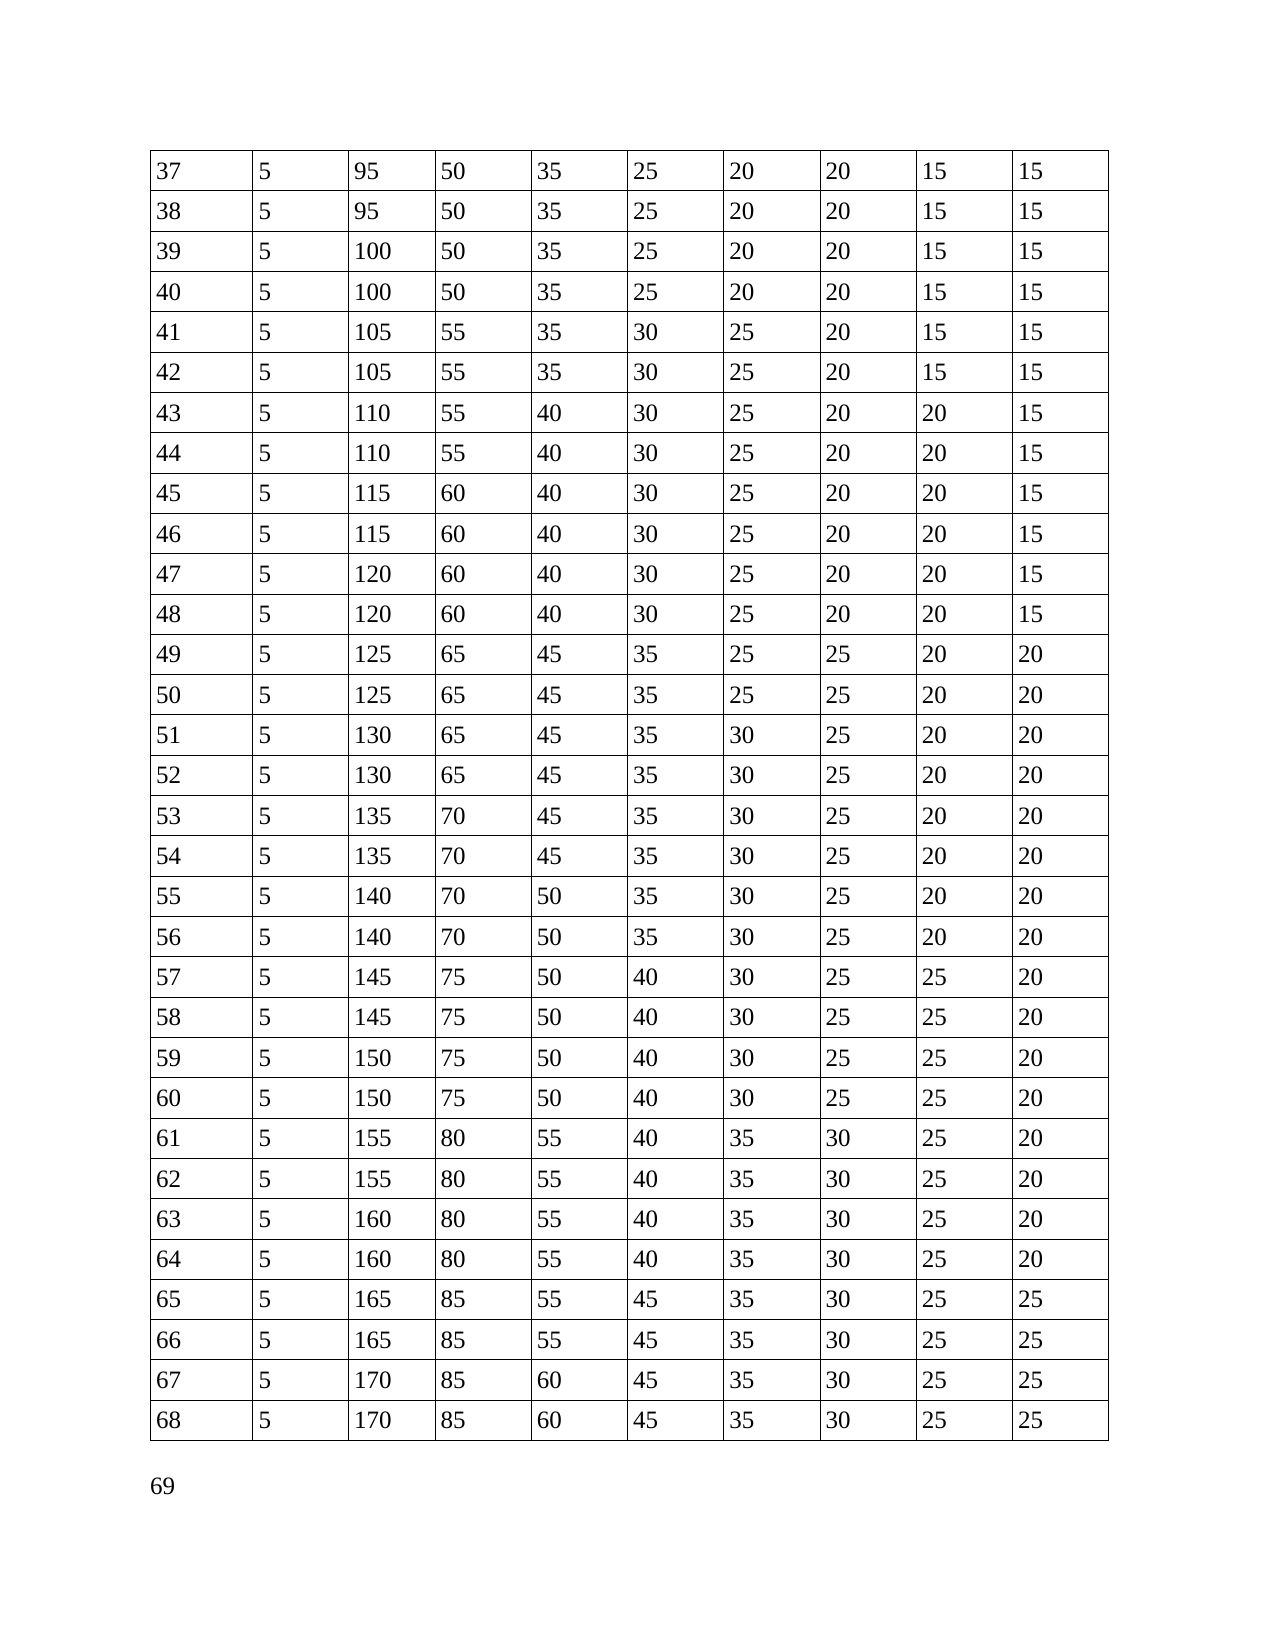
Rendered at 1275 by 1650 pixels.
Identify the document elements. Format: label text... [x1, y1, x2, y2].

table_cell 35 [628, 836, 723, 876]
table_cell 5 [253, 1401, 348, 1440]
table_cell 110 [349, 393, 435, 432]
table_cell 25 [917, 998, 1012, 1037]
table_cell 25 [724, 595, 820, 634]
table_cell 25 [628, 272, 723, 311]
table_cell 20 [917, 675, 1012, 714]
table_cell 5 [253, 433, 348, 472]
table_cell 54 [151, 836, 252, 876]
table_cell 20 [917, 635, 1012, 674]
table_cell 35 [724, 1401, 820, 1440]
table_cell 20 [1013, 675, 1108, 714]
table_cell 20 [1013, 1240, 1108, 1279]
table_cell 15 [1013, 151, 1108, 190]
table_cell 85 [436, 1280, 531, 1319]
table_cell 30 [724, 715, 820, 755]
table_cell 150 [349, 1038, 435, 1077]
table_cell 25 [1013, 1280, 1108, 1319]
table_cell 80 [436, 1159, 531, 1198]
table_cell 35 [628, 756, 723, 795]
table_cell 20 [1013, 1159, 1108, 1198]
table_cell 165 [349, 1320, 435, 1359]
table_cell 25 [821, 675, 916, 714]
table_cell 40 [532, 433, 627, 472]
table_cell 5 [253, 1199, 348, 1238]
table_cell 20 [917, 393, 1012, 432]
table_cell 40 [628, 1199, 723, 1238]
table_cell 65 [151, 1280, 252, 1319]
table_cell 130 [349, 756, 435, 795]
table_cell 35 [532, 353, 627, 392]
table_cell 60 [532, 1401, 627, 1440]
table_cell 5 [253, 836, 348, 876]
table_cell 20 [1013, 877, 1108, 916]
table_cell 25 [724, 353, 820, 392]
table_cell 25 [917, 1401, 1012, 1440]
table_cell 150 [349, 1078, 435, 1117]
table_cell 68 [151, 1401, 252, 1440]
table_cell 35 [724, 1199, 820, 1238]
table_cell 5 [253, 232, 348, 271]
table_cell 40 [628, 1119, 723, 1158]
table_cell 25 [628, 191, 723, 231]
table_cell 5 [253, 312, 348, 352]
table_cell 55 [436, 393, 531, 432]
table_cell 20 [821, 191, 916, 231]
table_cell 20 [821, 433, 916, 472]
table_cell 20 [724, 151, 820, 190]
table_cell 50 [532, 917, 627, 956]
table_cell 95 [349, 151, 435, 190]
table_cell 15 [1013, 393, 1108, 432]
table_cell 20 [821, 151, 916, 190]
table_cell 25 [821, 1038, 916, 1077]
table_cell 40 [151, 272, 252, 311]
table_cell 15 [1013, 433, 1108, 472]
table_cell 25 [724, 635, 820, 674]
table_cell 5 [253, 877, 348, 916]
table_cell 15 [917, 191, 1012, 231]
table_cell 20 [917, 715, 1012, 755]
table_cell 125 [349, 635, 435, 674]
table_cell 70 [436, 796, 531, 835]
table_cell 52 [151, 756, 252, 795]
table_cell 20 [917, 917, 1012, 956]
table_cell 15 [1013, 554, 1108, 593]
table_cell 61 [151, 1119, 252, 1158]
table_cell 25 [724, 474, 820, 513]
table_cell 15 [1013, 312, 1108, 352]
table_cell 145 [349, 998, 435, 1037]
table_cell 5 [253, 715, 348, 755]
table_cell 20 [821, 514, 916, 553]
table_cell 25 [821, 1078, 916, 1117]
table_cell 45 [628, 1320, 723, 1359]
table_cell 30 [821, 1159, 916, 1198]
table_cell 51 [151, 715, 252, 755]
table_cell 25 [1013, 1360, 1108, 1400]
table_cell 20 [1013, 635, 1108, 674]
table_cell 15 [1013, 353, 1108, 392]
table_cell 45 [628, 1401, 723, 1440]
table_cell 5 [253, 151, 348, 190]
table_cell 5 [253, 1240, 348, 1279]
table_cell 50 [532, 1078, 627, 1117]
table_cell 100 [349, 232, 435, 271]
table_cell 30 [628, 514, 723, 553]
table_cell 50 [436, 272, 531, 311]
table_cell 35 [532, 272, 627, 311]
table_cell 15 [1013, 514, 1108, 553]
table_cell 170 [349, 1401, 435, 1440]
table_cell 20 [1013, 1078, 1108, 1117]
table_cell 50 [436, 151, 531, 190]
table_cell 25 [724, 675, 820, 714]
table_cell 50 [532, 957, 627, 997]
table_cell 30 [628, 595, 723, 634]
table_cell 65 [436, 715, 531, 755]
table_cell 105 [349, 353, 435, 392]
table_cell 50 [532, 998, 627, 1037]
table_cell 80 [436, 1240, 531, 1279]
table_cell 40 [628, 1159, 723, 1198]
table_cell 25 [821, 756, 916, 795]
table_cell 60 [436, 595, 531, 634]
table_cell 5 [253, 998, 348, 1037]
table_cell 160 [349, 1199, 435, 1238]
table_cell 37 [151, 151, 252, 190]
table_cell 25 [917, 1360, 1012, 1400]
table_cell 25 [724, 393, 820, 432]
table_cell 35 [724, 1240, 820, 1279]
table_cell 35 [724, 1320, 820, 1359]
table_cell 55 [532, 1240, 627, 1279]
table_cell 45 [532, 635, 627, 674]
table_cell 49 [151, 635, 252, 674]
table_cell 30 [628, 554, 723, 593]
table_cell 140 [349, 917, 435, 956]
table_cell 43 [151, 393, 252, 432]
table_cell 20 [1013, 998, 1108, 1037]
table_cell 25 [917, 957, 1012, 997]
table_cell 35 [532, 232, 627, 271]
table_cell 20 [821, 272, 916, 311]
table_cell 40 [628, 1078, 723, 1117]
table_cell 58 [151, 998, 252, 1037]
table_cell 30 [724, 998, 820, 1037]
table_cell 30 [724, 877, 820, 916]
table_cell 40 [628, 957, 723, 997]
table_cell 5 [253, 272, 348, 311]
table_cell 25 [917, 1280, 1012, 1319]
table_cell 47 [151, 554, 252, 593]
table_cell 25 [1013, 1320, 1108, 1359]
table_cell 55 [436, 353, 531, 392]
table_cell 5 [253, 1280, 348, 1319]
table_cell 40 [532, 554, 627, 593]
table_cell 165 [349, 1280, 435, 1319]
table_cell 20 [1013, 756, 1108, 795]
table_cell 85 [436, 1320, 531, 1359]
table_cell 50 [532, 877, 627, 916]
table_cell 55 [436, 312, 531, 352]
table_cell 5 [253, 957, 348, 997]
table_cell 15 [1013, 191, 1108, 231]
table_cell 20 [917, 836, 1012, 876]
table_cell 46 [151, 514, 252, 553]
table_cell 15 [1013, 595, 1108, 634]
table_cell 30 [724, 1038, 820, 1077]
table_cell 115 [349, 474, 435, 513]
table_cell 5 [253, 474, 348, 513]
table_cell 30 [821, 1320, 916, 1359]
table_cell 15 [1013, 474, 1108, 513]
table_cell 40 [628, 1038, 723, 1077]
table_cell 30 [628, 433, 723, 472]
table_cell 135 [349, 796, 435, 835]
table_cell 35 [532, 151, 627, 190]
table_cell 105 [349, 312, 435, 352]
table_cell 45 [532, 715, 627, 755]
table_cell 145 [349, 957, 435, 997]
table_cell 20 [917, 433, 1012, 472]
table_cell 40 [628, 998, 723, 1037]
table_cell 65 [436, 635, 531, 674]
table_cell 55 [532, 1199, 627, 1238]
table_cell 30 [724, 756, 820, 795]
table_cell 20 [917, 474, 1012, 513]
table_cell 15 [1013, 232, 1108, 271]
table_cell 35 [628, 917, 723, 956]
table_cell 25 [821, 957, 916, 997]
table_cell 48 [151, 595, 252, 634]
table_cell 20 [821, 554, 916, 593]
table_cell 35 [724, 1360, 820, 1400]
table_cell 67 [151, 1360, 252, 1400]
table_cell 135 [349, 836, 435, 876]
table_cell 30 [821, 1240, 916, 1279]
table_cell 20 [821, 393, 916, 432]
table_cell 5 [253, 1360, 348, 1400]
table_cell 60 [436, 554, 531, 593]
table_cell 35 [724, 1159, 820, 1198]
table_cell 160 [349, 1240, 435, 1279]
table_cell 25 [821, 836, 916, 876]
table_cell 30 [724, 1078, 820, 1117]
table_cell 25 [917, 1199, 1012, 1238]
table_cell 5 [253, 1320, 348, 1359]
table_cell 25 [917, 1320, 1012, 1359]
table_cell 75 [436, 1078, 531, 1117]
table_cell 60 [151, 1078, 252, 1117]
table_cell 5 [253, 191, 348, 231]
table_cell 30 [628, 393, 723, 432]
table_cell 30 [724, 796, 820, 835]
table_cell 20 [1013, 1119, 1108, 1158]
table_cell 30 [628, 312, 723, 352]
table_cell 60 [436, 514, 531, 553]
table_cell 20 [917, 796, 1012, 835]
table_cell 35 [532, 191, 627, 231]
table_cell 30 [821, 1401, 916, 1440]
table_cell 5 [253, 917, 348, 956]
table_cell 45 [532, 796, 627, 835]
table_cell 5 [253, 1078, 348, 1117]
table_cell 20 [1013, 917, 1108, 956]
table_cell 120 [349, 554, 435, 593]
table_cell 20 [1013, 1199, 1108, 1238]
table_cell 20 [724, 191, 820, 231]
table_cell 45 [532, 675, 627, 714]
table_cell 155 [349, 1159, 435, 1198]
table_cell 20 [1013, 1038, 1108, 1077]
table_cell 15 [1013, 272, 1108, 311]
table_cell 25 [724, 514, 820, 553]
table_cell 5 [253, 393, 348, 432]
table_cell 5 [253, 1159, 348, 1198]
table_cell 20 [821, 595, 916, 634]
table_cell 45 [532, 836, 627, 876]
table_cell 110 [349, 433, 435, 472]
table_cell 20 [917, 595, 1012, 634]
table_cell 25 [724, 554, 820, 593]
table_cell 25 [917, 1240, 1012, 1279]
table_cell 95 [349, 191, 435, 231]
table_cell 30 [821, 1199, 916, 1238]
table_cell 64 [151, 1240, 252, 1279]
table_cell 140 [349, 877, 435, 916]
table_cell 5 [253, 1119, 348, 1158]
table_cell 70 [436, 877, 531, 916]
table_cell 20 [1013, 715, 1108, 755]
table_cell 30 [628, 474, 723, 513]
table_cell 20 [724, 272, 820, 311]
table_cell 85 [436, 1401, 531, 1440]
table_cell 25 [821, 998, 916, 1037]
table_cell 40 [532, 393, 627, 432]
table_cell 50 [532, 1038, 627, 1077]
table_cell 50 [151, 675, 252, 714]
table_cell 15 [917, 312, 1012, 352]
table_cell 35 [724, 1280, 820, 1319]
table_cell 70 [436, 917, 531, 956]
table_cell 5 [253, 353, 348, 392]
table_cell 25 [821, 635, 916, 674]
table_cell 130 [349, 715, 435, 755]
table_cell 25 [724, 433, 820, 472]
table_cell 5 [253, 756, 348, 795]
table_cell 25 [628, 151, 723, 190]
table_cell 85 [436, 1360, 531, 1400]
table_cell 30 [821, 1360, 916, 1400]
table_cell 20 [821, 232, 916, 271]
table_cell 125 [349, 675, 435, 714]
table_cell 20 [1013, 796, 1108, 835]
table_cell 75 [436, 998, 531, 1037]
table_cell 20 [1013, 957, 1108, 997]
table_cell 5 [253, 675, 348, 714]
table_cell 63 [151, 1199, 252, 1238]
table_cell 170 [349, 1360, 435, 1400]
table_cell 35 [628, 715, 723, 755]
table_cell 40 [532, 514, 627, 553]
table_cell 5 [253, 595, 348, 634]
table_cell 40 [628, 1240, 723, 1279]
table_cell 70 [436, 836, 531, 876]
table_cell 15 [917, 151, 1012, 190]
table_cell 5 [253, 1038, 348, 1077]
table_cell 5 [253, 514, 348, 553]
table_cell 39 [151, 232, 252, 271]
table_cell 62 [151, 1159, 252, 1198]
table_cell 35 [532, 312, 627, 352]
table_cell 20 [917, 756, 1012, 795]
table_cell 30 [724, 836, 820, 876]
table_cell 20 [917, 877, 1012, 916]
table_cell 55 [532, 1320, 627, 1359]
table_cell 20 [821, 353, 916, 392]
table_cell 44 [151, 433, 252, 472]
table_cell 65 [436, 756, 531, 795]
table_cell 50 [436, 191, 531, 231]
table_cell 25 [628, 232, 723, 271]
table_cell 45 [628, 1280, 723, 1319]
table_cell 80 [436, 1119, 531, 1158]
table_cell 20 [917, 514, 1012, 553]
table_cell 5 [253, 554, 348, 593]
table_cell 41 [151, 312, 252, 352]
table_cell 5 [253, 635, 348, 674]
table_cell 25 [917, 1078, 1012, 1117]
table_cell 55 [436, 433, 531, 472]
table_cell 25 [821, 796, 916, 835]
table_cell 40 [532, 474, 627, 513]
table_cell 20 [821, 312, 916, 352]
table_cell 35 [628, 877, 723, 916]
table_cell 15 [917, 272, 1012, 311]
table_cell 30 [821, 1280, 916, 1319]
table_cell 15 [917, 232, 1012, 271]
table_cell 35 [628, 675, 723, 714]
table_cell 35 [628, 635, 723, 674]
table_cell 30 [628, 353, 723, 392]
table_cell 35 [724, 1119, 820, 1158]
table_cell 25 [821, 715, 916, 755]
table_cell 56 [151, 917, 252, 956]
table_cell 115 [349, 514, 435, 553]
table_cell 25 [724, 312, 820, 352]
table_cell 20 [917, 554, 1012, 593]
table_cell 30 [724, 917, 820, 956]
table_cell 38 [151, 191, 252, 231]
table_cell 60 [436, 474, 531, 513]
table_cell 55 [532, 1280, 627, 1319]
table_cell 20 [821, 474, 916, 513]
table_cell 20 [1013, 836, 1108, 876]
table_cell 75 [436, 957, 531, 997]
table_cell 25 [1013, 1401, 1108, 1440]
table_cell 55 [151, 877, 252, 916]
table_cell 25 [917, 1159, 1012, 1198]
table_cell 30 [821, 1119, 916, 1158]
table_cell 45 [151, 474, 252, 513]
table_cell 25 [821, 917, 916, 956]
table_cell 25 [917, 1119, 1012, 1158]
table_cell 80 [436, 1199, 531, 1238]
table_cell 15 [917, 353, 1012, 392]
table_cell 42 [151, 353, 252, 392]
table_cell 120 [349, 595, 435, 634]
table_cell 30 [724, 957, 820, 997]
table_cell 100 [349, 272, 435, 311]
table_cell 45 [628, 1360, 723, 1400]
table_cell 57 [151, 957, 252, 997]
table_cell 45 [532, 756, 627, 795]
table_cell 40 [532, 595, 627, 634]
table_cell 35 [628, 796, 723, 835]
table_cell 65 [436, 675, 531, 714]
table_cell 5 [253, 796, 348, 835]
table_cell 55 [532, 1159, 627, 1198]
table_cell 60 [532, 1360, 627, 1400]
table_cell 55 [532, 1119, 627, 1158]
table_cell 25 [821, 877, 916, 916]
table_cell 66 [151, 1320, 252, 1359]
table_cell 50 [436, 232, 531, 271]
table_cell 20 [724, 232, 820, 271]
table_cell 155 [349, 1119, 435, 1158]
table_cell 25 [917, 1038, 1012, 1077]
table_cell 53 [151, 796, 252, 835]
table_cell 59 [151, 1038, 252, 1077]
table_cell 75 [436, 1038, 531, 1077]
